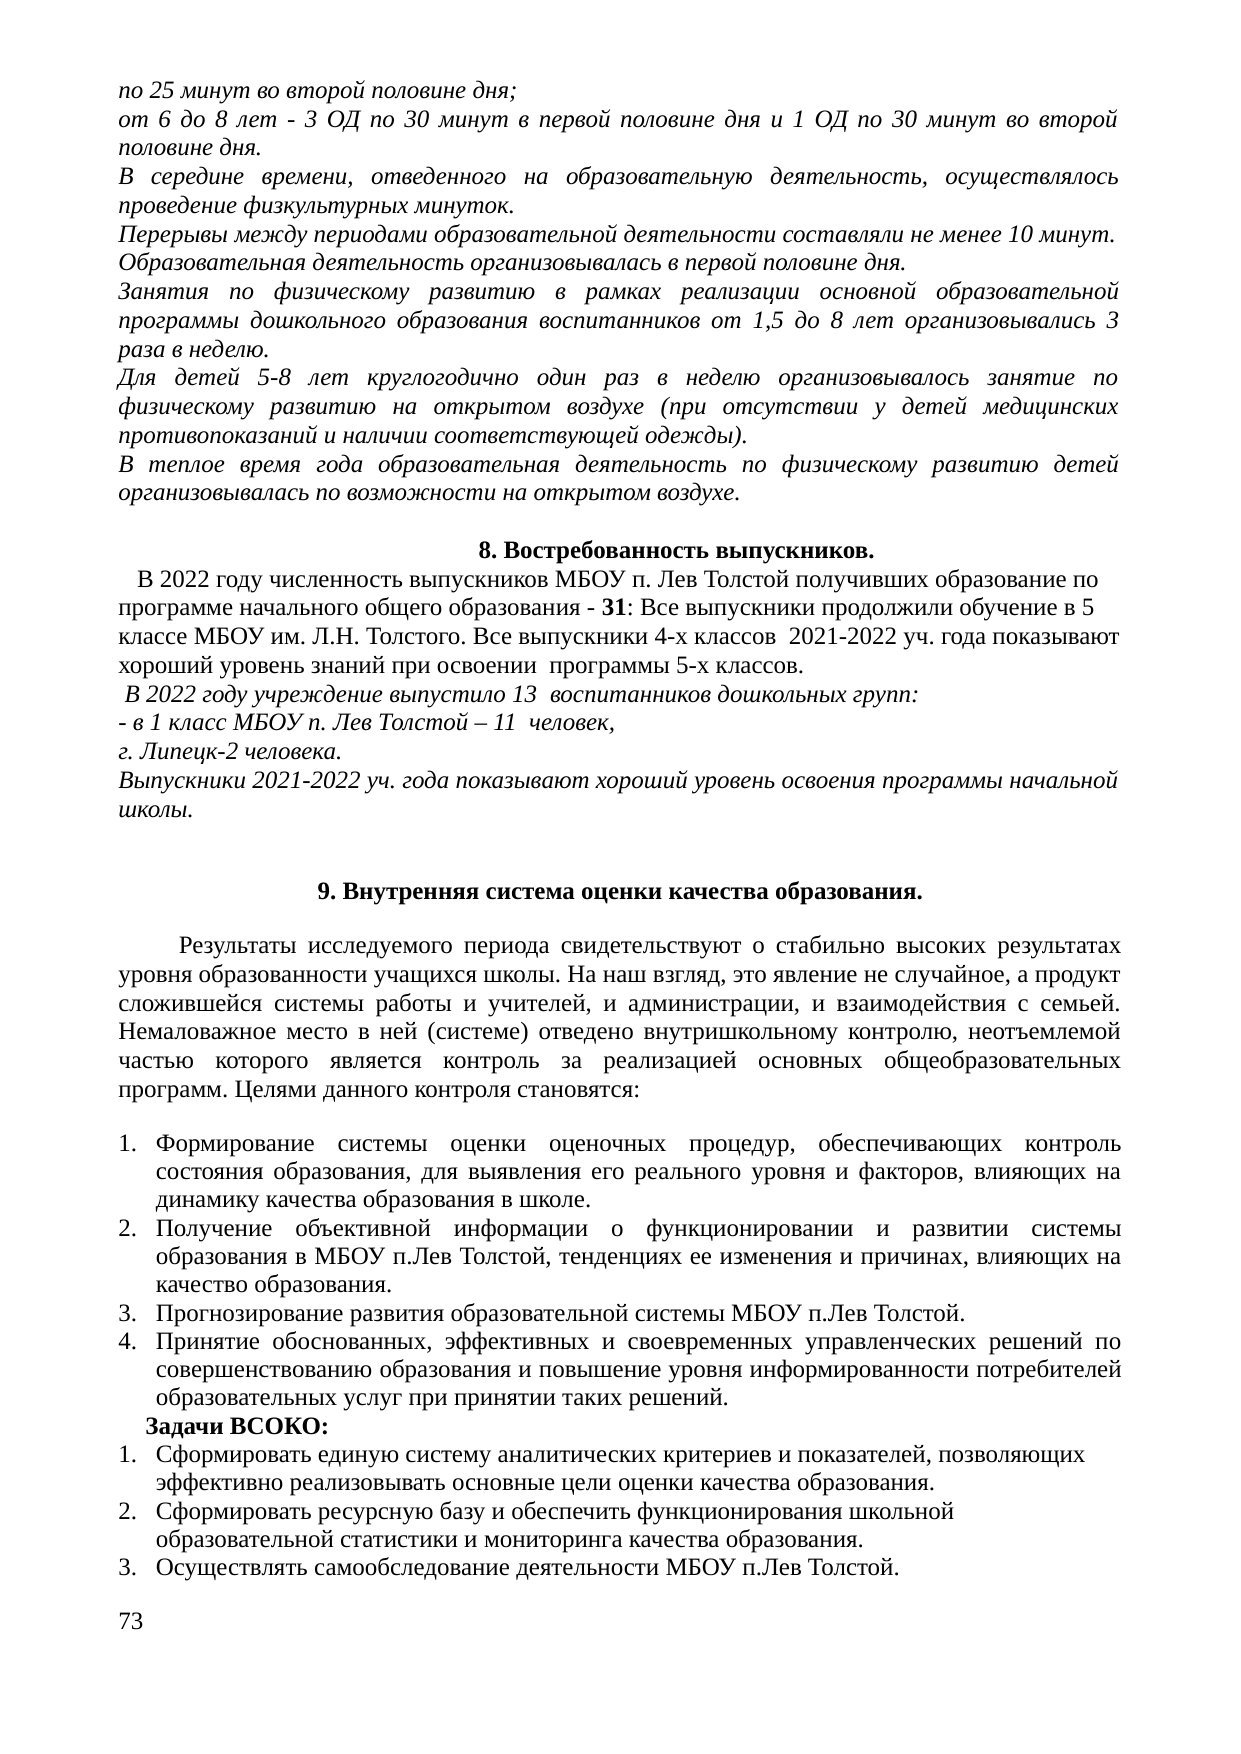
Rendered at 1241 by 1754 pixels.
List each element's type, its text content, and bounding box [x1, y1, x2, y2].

text Результаты исследуемого периода свидетельствуют о стабильно высоких результатах уровня образованности учащихся школы. На наш взгляд, это явление не случайное, а продукт сложившейся системы работы и учителей, и администрации, и взаимодействия с семьей. Немаловажное место в ней (системе) отведено внутришкольному контролю, неотъемлемой частью которого является контроль за реализацией основных общеобразовательных программ. Целями данного контроля становятся: [118, 930, 1122, 1103]
text Образовательная деятельность организовывалась в первой половине дня. [118, 247, 1122, 276]
text Занятия по физическому развитию в рамках реализации основной образовательной программы дошкольного образования воспитанников от 1,5 до 8 лет организовывались 3 раза в неделю. [118, 276, 1122, 362]
list Сформировать ресурсную базу и обеспечить функционирования школьной образовательной статистики и мониторинга качества образования. [118, 1497, 1122, 1552]
text от 6 до 8 лет - 3 ОД по 30 минут в первой половине дня и 1 ОД по 30 минут во второй половине дня. [118, 104, 1122, 161]
list Получение объективной информации о функционировании и развитии системы образования в МБОУ п.Лев Толстой, тенденциях ее изменения и причинах, влияющих на качество образования. [118, 1214, 1122, 1297]
list Осуществлять самообследование деятельности МБОУ п.Лев Толстой. [118, 1552, 1122, 1581]
text по 25 минут во второй половине дня; [118, 75, 1122, 104]
text В середине времени, отведенного на образовательную деятельность, осуществлялось проведение физкультурных минуток. [118, 161, 1122, 219]
text 8. Востребованность выпускников. [231, 535, 1122, 564]
list Формирование системы оценки оценочных процедур, обеспечивающих контроль состояния образования, для выявления его реального уровня и факторов, влияющих на динамику качества образования в школе. [118, 1129, 1122, 1212]
list Принятие обоснованных, эффективных и своевременных управленческих решений по совершенствованию образования и повышение уровня информированности потребителей образовательных услуг при принятии таких решений. [118, 1328, 1122, 1411]
text - в 1 класс МБОУ п. Лев Толстой – 11 человек, [118, 707, 1122, 736]
text Перерывы между периодами образовательной деятельности составляли не менее 10 минут. [118, 219, 1122, 247]
list Сформировать единую систему аналитических критериев и показателей, позволяющих эффективно реализовывать основные цели оценки качества образования. [118, 1441, 1122, 1496]
text Задачи ВСОКО: [145, 1411, 1122, 1440]
text Для детей 5-8 лет круглогодично один раз в неделю организовывалось занятие по физическому развитию на открытом воздухе (при отсутствии у детей медицинских противопоказаний и наличии соответствующей одежды). [118, 362, 1122, 449]
text Выпускники 2021-2022 уч. года показывают хороший уровень освоения программы начальной школы. [118, 765, 1122, 822]
text 9. Внутренняя система оценки качества образования. [118, 876, 1122, 905]
text В 2022 году учреждение выпустило 13 воспитанников дошкольных групп: [118, 679, 1122, 707]
text В 2022 году численность выпускников МБОУ п. Лев Толстой получивших образование по программе начального общего образования - 31: Все выпускники продолжили обучение в 5 классе МБОУ им. Л.Н. Толстого. Все выпускники 4-х классов 2021-2022 уч. года показывают хороший уровень знаний при освоении программы 5-х классов. [118, 564, 1122, 679]
text г. Липецк-2 человека. [118, 736, 1122, 765]
text В теплое время года образовательная деятельность по физическому развитию детей организовывалась по возможности на открытом воздухе. [118, 449, 1122, 506]
list Прогнозирование развития образовательной системы МБОУ п.Лев Толстой. [118, 1298, 1122, 1326]
